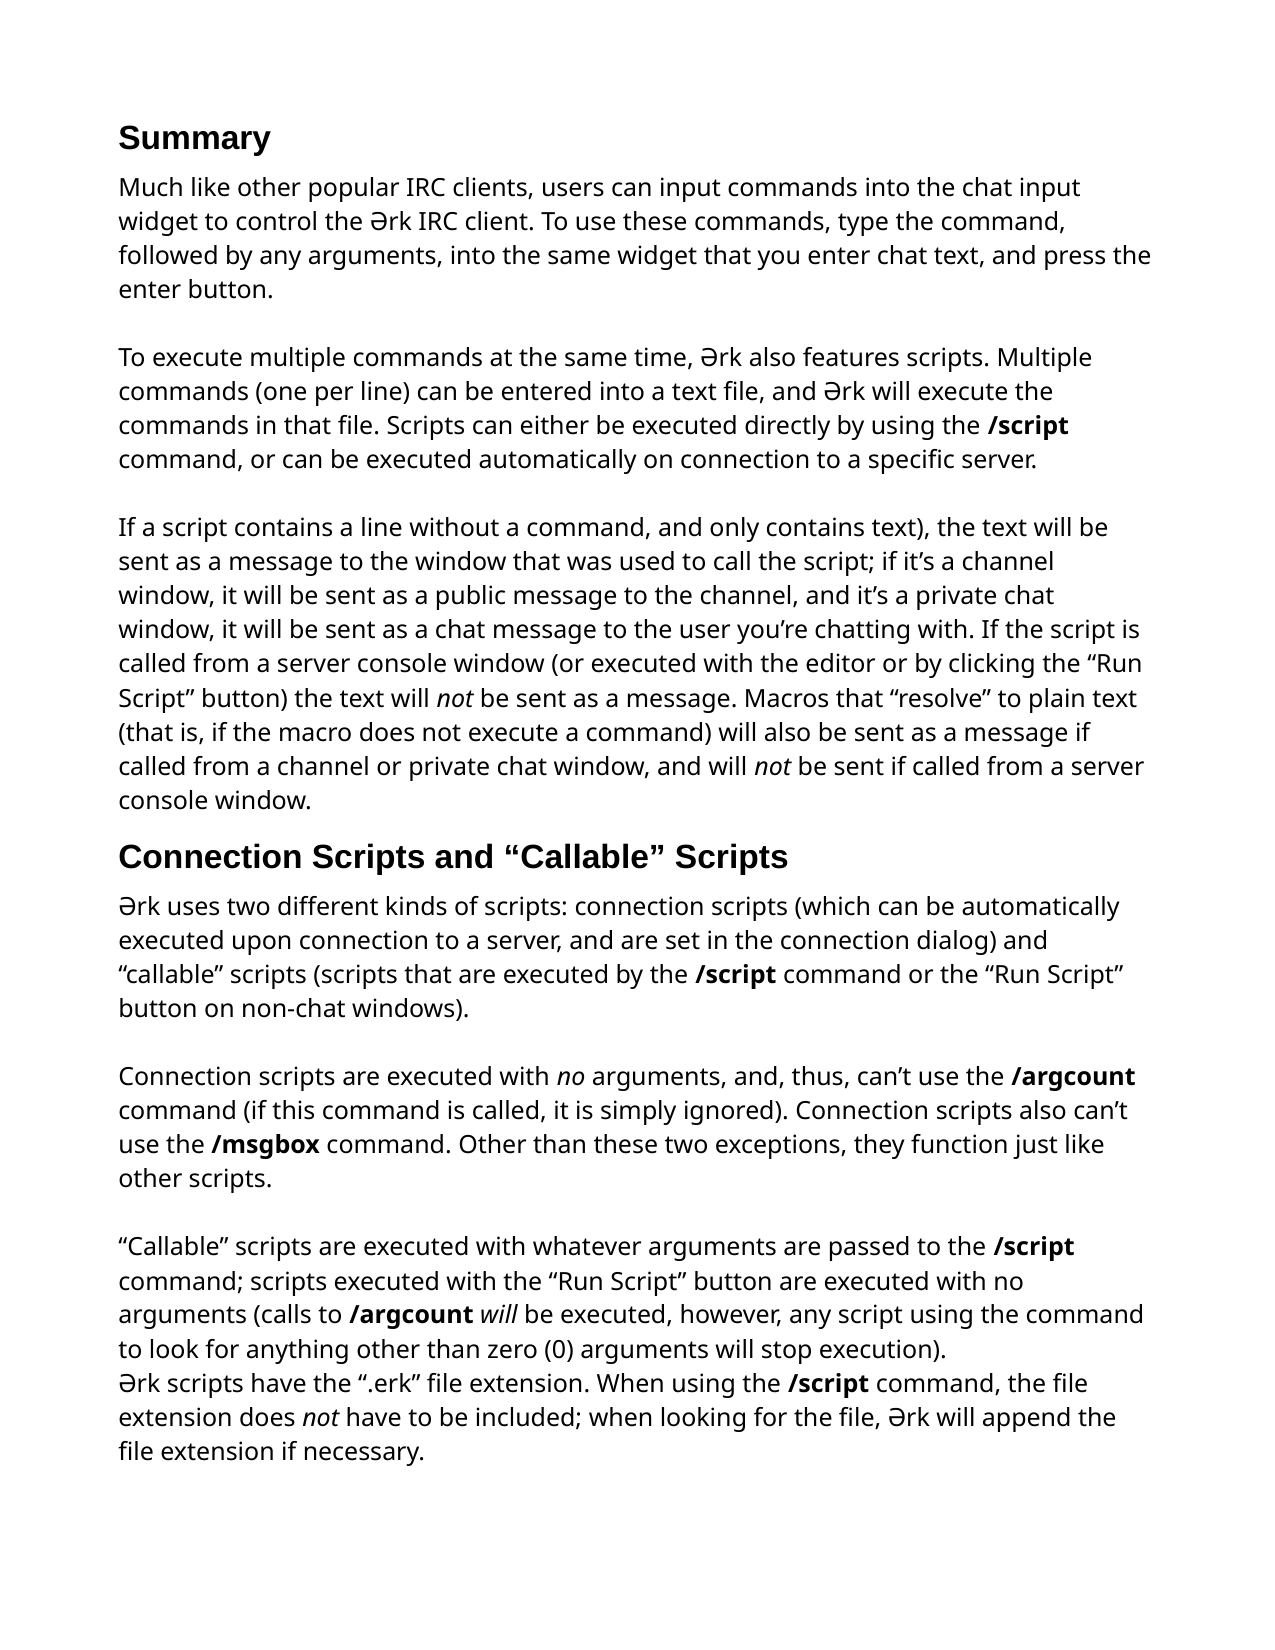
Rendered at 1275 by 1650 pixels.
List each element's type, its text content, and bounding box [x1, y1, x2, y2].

text If a script contains a line without a command, and only contains text), the text will be sent as a message to the window that was used to call the script; if it’s a channel window, it will be sent as a public message to the channel, and it’s a private chat window, it will be sent as a chat message to the user you’re chatting with. If the script is called from a server console window (or executed with the editor or by clicking the “Run Script” button) the text will not be sent as a message. Macros that “resolve” to plain text (that is, if the macro does not execute a command) will also be sent as a message if called from a channel or private chat window, and will not be sent if called from a server console window. [118, 510, 1157, 816]
subtitle Summary [118, 118, 1157, 157]
text “Callable” scripts are executed with whatever arguments are passed to the /script command; scripts executed with the “Run Script” button are executed with no arguments (calls to /argcount will be executed, however, any script using the command to look for anything other than zero (0) arguments will stop execution). [118, 1229, 1157, 1365]
text To execute multiple commands at the same time, Ərk also features scripts. Multiple commands (one per line) can be entered into a text file, and Ərk will execute the commands in that file. Scripts can either be executed directly by using the /script command, or can be executed automatically on connection to a specific server. [118, 339, 1157, 476]
text Ərk scripts have the “.erk” file extension. When using the /script command, the file extension does not have to be included; when looking for the file, Ərk will append the file extension if necessary. [118, 1365, 1157, 1467]
subtitle Connection Scripts and “Callable” Scripts [118, 837, 1157, 876]
text Connection scripts are executed with no arguments, and, thus, can’t use the /argcount command (if this command is called, it is simply ignored). Connection scripts also can’t use the /msgbox command. Other than these two exceptions, they function just like other scripts. [118, 1059, 1157, 1195]
text Much like other popular IRC clients, users can input commands into the chat input widget to control the Ərk IRC client. To use these commands, type the command, followed by any arguments, into the same widget that you enter chat text, and press the enter button. [118, 169, 1157, 306]
text Ərk uses two different kinds of scripts: connection scripts (which can be automatically executed upon connection to a server, and are set in the connection dialog) and “callable” scripts (scripts that are executed by the /script command or the “Run Script” button on non-chat windows). [118, 888, 1157, 1025]
